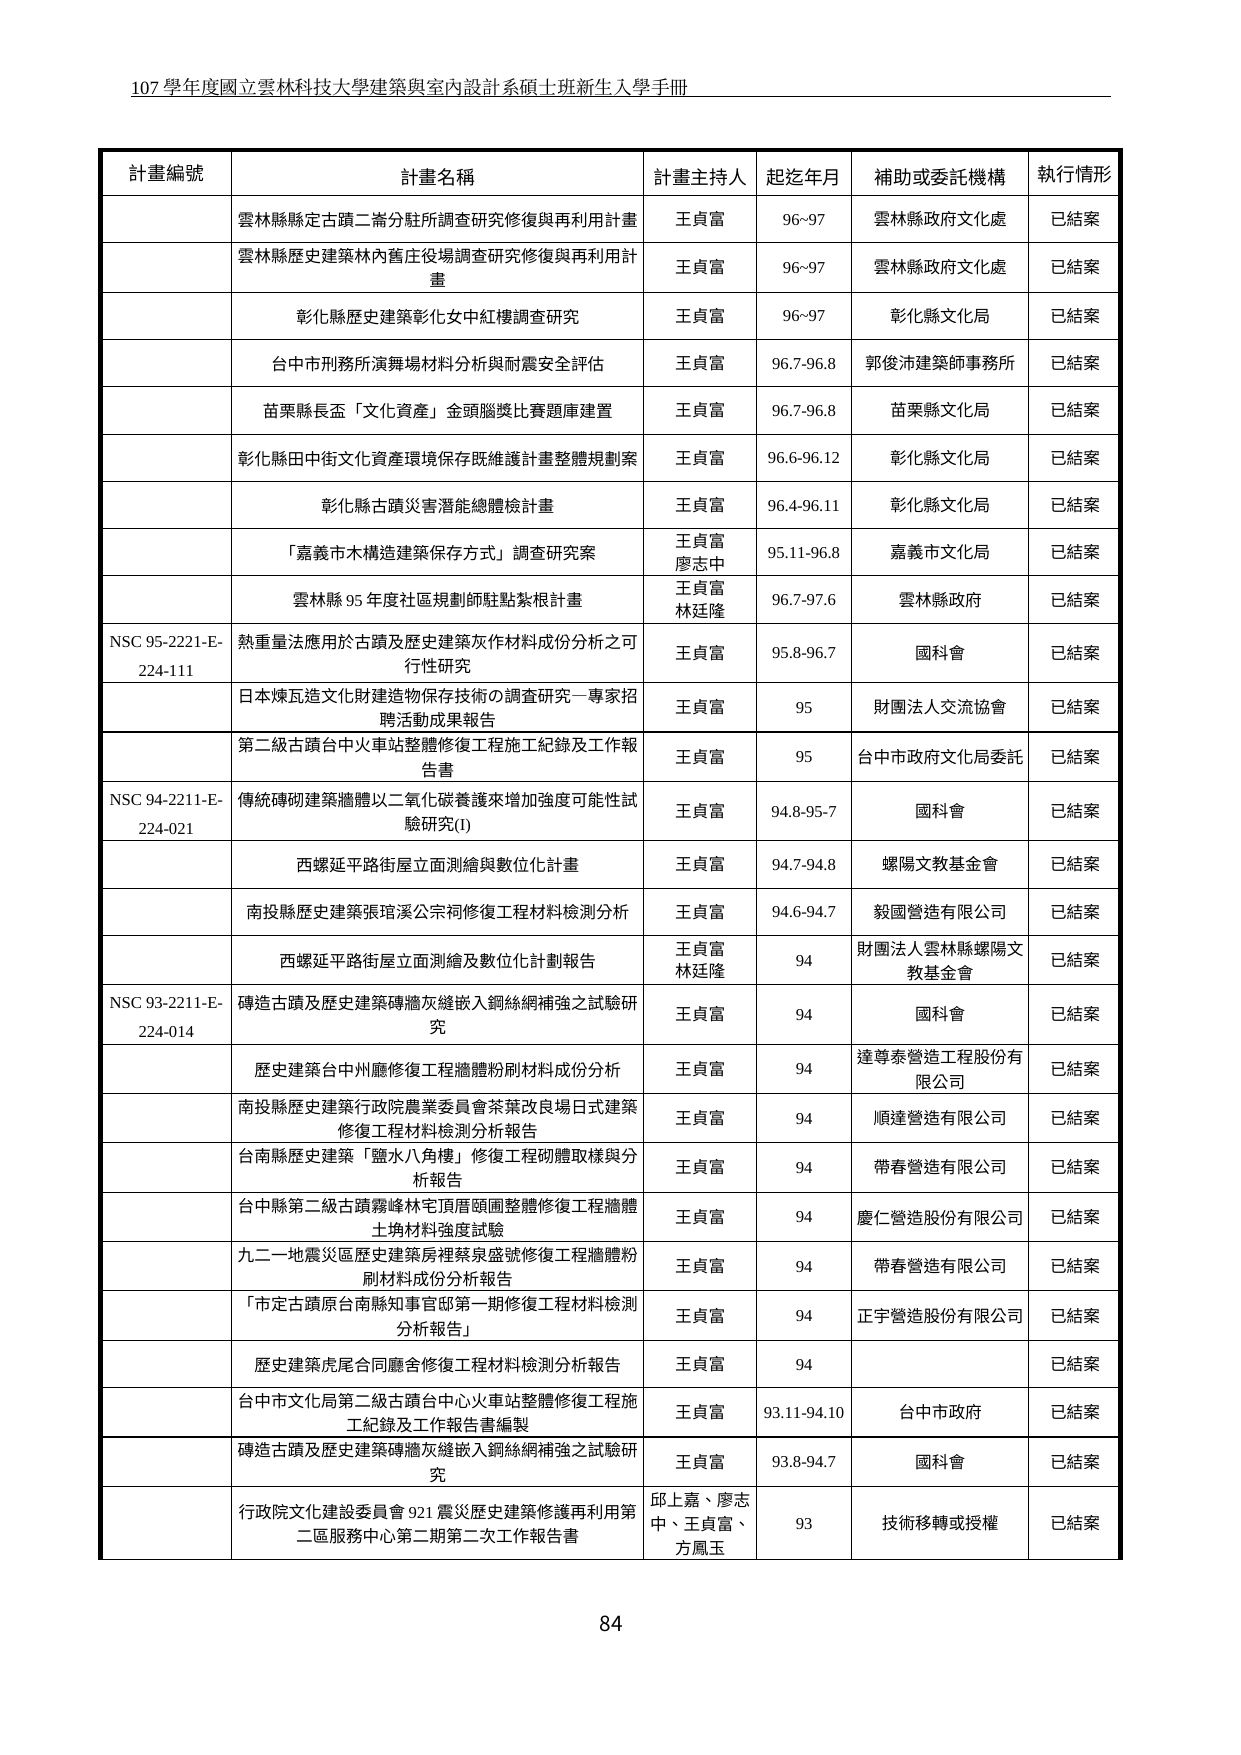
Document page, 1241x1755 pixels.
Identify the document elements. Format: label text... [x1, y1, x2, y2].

table_cell [103, 1388, 231, 1436]
table_cell 雲林縣政府文化處 [852, 243, 1028, 292]
table_cell 已結案 [1029, 1291, 1118, 1340]
table_cell NSC 94-2211-E-224-021 [103, 782, 231, 840]
table_cell 郭俊沛建築師事務所 [852, 340, 1028, 386]
table_cell [103, 340, 231, 386]
table_cell 已結案 [1029, 782, 1118, 840]
table_header 計畫主持人 [644, 152, 756, 195]
table_cell [103, 293, 231, 339]
table_cell 94 [757, 936, 851, 984]
table_cell 96.4-96.11 [757, 482, 851, 528]
table_cell 南投縣歷史建築張琯溪公宗祠修復工程材料檢測分析 [232, 889, 643, 935]
table_cell 已結案 [1029, 293, 1118, 339]
table_cell 台中市政府 [852, 1388, 1028, 1436]
table_cell NSC 93-2211-E-224-014 [103, 985, 231, 1043]
table_cell 95 [757, 683, 851, 731]
table_cell 第二級古蹟台中火車站整體修復工程施工紀錄及工作報告書 [232, 733, 643, 781]
table_cell 嘉義市文化局 [852, 529, 1028, 575]
table_cell 94 [757, 1242, 851, 1290]
table_cell [103, 1291, 231, 1340]
table_cell 王貞富 [644, 1291, 756, 1340]
table_cell 慶仁營造股份有限公司 [852, 1193, 1028, 1241]
table_cell [103, 1341, 231, 1387]
table_cell 行政院文化建設委員會921震災歷史建築修護再利用第二區服務中心第二期第二次工作報告書 [232, 1487, 643, 1559]
table_cell 93.11-94.10 [757, 1388, 851, 1436]
table_cell [103, 1487, 231, 1559]
table_cell [103, 1143, 231, 1192]
table_cell 彰化縣文化局 [852, 482, 1028, 528]
table_cell [103, 889, 231, 935]
table_cell 王貞富 林廷隆 [644, 936, 756, 984]
table_cell 已結案 [1029, 1045, 1118, 1093]
table_cell 已結案 [1029, 889, 1118, 935]
table_cell 已結案 [1029, 529, 1118, 575]
table_cell 王貞富 [644, 1242, 756, 1290]
table_cell 苗栗縣文化局 [852, 387, 1028, 433]
table_cell 95 [757, 733, 851, 781]
table_header 計畫編號 [103, 152, 231, 195]
table_cell 苗栗縣長盃「文化資產」金頭腦獎比賽題庫建置 [232, 387, 643, 433]
table_cell 帶春營造有限公司 [852, 1242, 1028, 1290]
table_cell [103, 387, 231, 433]
table_cell 台中市政府文化局委託 [852, 733, 1028, 781]
table_cell 王貞富 [644, 196, 756, 242]
table_cell 彰化縣文化局 [852, 435, 1028, 481]
table_cell 日本煉瓦造文化財建造物保存技術の調査研究—專家招聘活動成果報告 [232, 683, 643, 731]
table_cell 94 [757, 1045, 851, 1093]
table_cell 台中市文化局第二級古蹟台中心火車站整體修復工程施工紀錄及工作報告書編製 [232, 1388, 643, 1436]
table_cell 順達營造有限公司 [852, 1094, 1028, 1142]
table_cell 王貞富 [644, 243, 756, 292]
table_cell [103, 733, 231, 781]
table_cell 94.6-94.7 [757, 889, 851, 935]
table_cell 王貞富 [644, 1341, 756, 1387]
table_cell 王貞富 [644, 733, 756, 781]
table_cell 王貞富 [644, 624, 756, 682]
table_cell 西螺延平路街屋立面測繪與數位化計畫 [232, 841, 643, 887]
table_cell 已結案 [1029, 1388, 1118, 1436]
table_cell 96.7-96.8 [757, 340, 851, 386]
table_cell 95.11-96.8 [757, 529, 851, 575]
table_cell 國科會 [852, 1438, 1028, 1486]
table_cell 財團法人雲林縣螺陽文教基金會 [852, 936, 1028, 984]
table_cell [103, 1193, 231, 1241]
table_cell 王貞富 [644, 889, 756, 935]
table_cell 已結案 [1029, 841, 1118, 887]
table_cell 已結案 [1029, 1242, 1118, 1290]
table_cell 九二一地震災區歷史建築房裡蔡泉盛號修復工程牆體粉刷材料成份分析報告 [232, 1242, 643, 1290]
table_cell 台南縣歷史建築「鹽水八角樓」修復工程砌體取樣與分析報告 [232, 1143, 643, 1192]
table_cell 已結案 [1029, 683, 1118, 731]
table_cell 國科會 [852, 985, 1028, 1043]
table_header 執行情形 [1029, 152, 1118, 195]
table_header 起迄年月 [757, 152, 851, 195]
table_cell 西螺延平路街屋立面測繪及數位化計劃報告 [232, 936, 643, 984]
table_cell 96~97 [757, 293, 851, 339]
table_cell 已結案 [1029, 1341, 1118, 1387]
table_cell 台中縣第二級古蹟霧峰林宅頂厝頤圃整體修復工程牆體土埆材料強度試驗 [232, 1193, 643, 1241]
table_cell 96.6-96.12 [757, 435, 851, 481]
table_cell 94 [757, 1143, 851, 1192]
table_cell 94.7-94.8 [757, 841, 851, 887]
table_cell [103, 482, 231, 528]
table_cell 94 [757, 1291, 851, 1340]
table_cell 94 [757, 985, 851, 1043]
table_cell 南投縣歷史建築行政院農業委員會茶葉改良場日式建築修復工程材料檢測分析報告 [232, 1094, 643, 1142]
table_cell 雲林縣歷史建築林內舊庄役場調查研究修復與再利用計畫 [232, 243, 643, 292]
table_cell 正宇營造股份有限公司 [852, 1291, 1028, 1340]
table_cell 王貞富 [644, 1143, 756, 1192]
table_cell 王貞富 [644, 293, 756, 339]
table_cell 「嘉義市木構造建築保存方式」調查研究案 [232, 529, 643, 575]
table_cell 彰化縣文化局 [852, 293, 1028, 339]
table_cell 雲林縣政府 [852, 576, 1028, 623]
table_cell [103, 1094, 231, 1142]
table_cell 王貞富 [644, 782, 756, 840]
table_cell 彰化縣古蹟災害潛能總體檢計畫 [232, 482, 643, 528]
table_cell 已結案 [1029, 435, 1118, 481]
table_cell 王貞富 [644, 1438, 756, 1486]
table_cell 雲林縣95年度社區規劃師駐點紮根計畫 [232, 576, 643, 623]
table_cell 磚造古蹟及歷史建築磚牆灰縫嵌入鋼絲網補強之試驗研究 [232, 985, 643, 1043]
table_cell 93.8-94.7 [757, 1438, 851, 1486]
table_cell 已結案 [1029, 1438, 1118, 1486]
table_cell 94 [757, 1193, 851, 1241]
table_cell 王貞富 [644, 985, 756, 1043]
table_header 補助或委託機構 [852, 152, 1028, 195]
table_cell 已結案 [1029, 576, 1118, 623]
table_cell 已結案 [1029, 624, 1118, 682]
table_cell [103, 576, 231, 623]
table_cell 歷史建築虎尾合同廳舍修復工程材料檢測分析報告 [232, 1341, 643, 1387]
table_cell [103, 196, 231, 242]
table_cell [103, 435, 231, 481]
table_cell 台中市刑務所演舞場材料分析與耐震安全評估 [232, 340, 643, 386]
table_cell [103, 841, 231, 887]
table_cell 王貞富 [644, 841, 756, 887]
table_cell 93 [757, 1487, 851, 1559]
table_cell 財團法人交流協會 [852, 683, 1028, 731]
table_cell 王貞富 [644, 683, 756, 731]
table_cell 帶春營造有限公司 [852, 1143, 1028, 1192]
table_cell 彰化縣歷史建築彰化女中紅樓調查研究 [232, 293, 643, 339]
table_cell 磚造古蹟及歷史建築磚牆灰縫嵌入鋼絲網補強之試驗研究 [232, 1438, 643, 1486]
table_cell 王貞富 [644, 1045, 756, 1093]
table_cell 毅國營造有限公司 [852, 889, 1028, 935]
table_cell 邱上嘉、廖志中、王貞富、方鳳玉 [644, 1487, 756, 1559]
table_cell 王貞富 [644, 340, 756, 386]
table_cell 熱重量法應用於古蹟及歷史建築灰作材料成份分析之可行性研究 [232, 624, 643, 682]
table_cell 王貞富 [644, 387, 756, 433]
table_cell 已結案 [1029, 1193, 1118, 1241]
table_cell 王貞富 廖志中 [644, 529, 756, 575]
table_cell 技術移轉或授權 [852, 1487, 1028, 1559]
table_cell 國科會 [852, 782, 1028, 840]
table_cell 彰化縣田中街文化資產環境保存既維護計畫整體規劃案 [232, 435, 643, 481]
table_cell 已結案 [1029, 733, 1118, 781]
table_cell 94 [757, 1094, 851, 1142]
table_cell 已結案 [1029, 243, 1118, 292]
table_cell [103, 529, 231, 575]
table_cell 94 [757, 1341, 851, 1387]
table_cell 雲林縣政府文化處 [852, 196, 1028, 242]
table_cell 雲林縣縣定古蹟二崙分駐所調查研究修復與再利用計畫 [232, 196, 643, 242]
table_cell 已結案 [1029, 1143, 1118, 1192]
table_cell 螺陽文教基金會 [852, 841, 1028, 887]
table_cell 王貞富 [644, 482, 756, 528]
table_cell [103, 1438, 231, 1486]
table_cell 94.8-95-7 [757, 782, 851, 840]
table_cell 已結案 [1029, 936, 1118, 984]
table_cell 已結案 [1029, 340, 1118, 386]
table_cell 王貞富 [644, 1388, 756, 1436]
table_cell 96~97 [757, 196, 851, 242]
table_cell 96.7-96.8 [757, 387, 851, 433]
table_cell [103, 936, 231, 984]
table_cell 王貞富 [644, 435, 756, 481]
table_cell [103, 1242, 231, 1290]
table_cell 96~97 [757, 243, 851, 292]
table_cell 已結案 [1029, 1094, 1118, 1142]
table_cell 95.8-96.7 [757, 624, 851, 682]
table_cell NSC 95-2221-E-224-111 [103, 624, 231, 682]
table_cell 已結案 [1029, 482, 1118, 528]
table_cell 傳統磚砌建築牆體以二氧化碳養護來增加強度可能性試驗研究(I) [232, 782, 643, 840]
table_header 計畫名稱 [232, 152, 643, 195]
table_cell 王貞富 [644, 1193, 756, 1241]
table_cell [852, 1341, 1028, 1387]
table_cell 王貞富 林廷隆 [644, 576, 756, 623]
table_cell [103, 243, 231, 292]
table_cell [103, 1045, 231, 1093]
table_cell 已結案 [1029, 985, 1118, 1043]
table_cell 已結案 [1029, 196, 1118, 242]
table_cell 國科會 [852, 624, 1028, 682]
table_cell 歷史建築台中州廳修復工程牆體粉刷材料成份分析 [232, 1045, 643, 1093]
table_cell [103, 683, 231, 731]
table_cell 達尊泰營造工程股份有限公司 [852, 1045, 1028, 1093]
table_cell 已結案 [1029, 387, 1118, 433]
table_cell 「市定古蹟原台南縣知事官邸第一期修復工程材料檢測分析報告」 [232, 1291, 643, 1340]
table_cell 96.7-97.6 [757, 576, 851, 623]
table_cell 王貞富 [644, 1094, 756, 1142]
table_cell 已結案 [1029, 1487, 1118, 1559]
